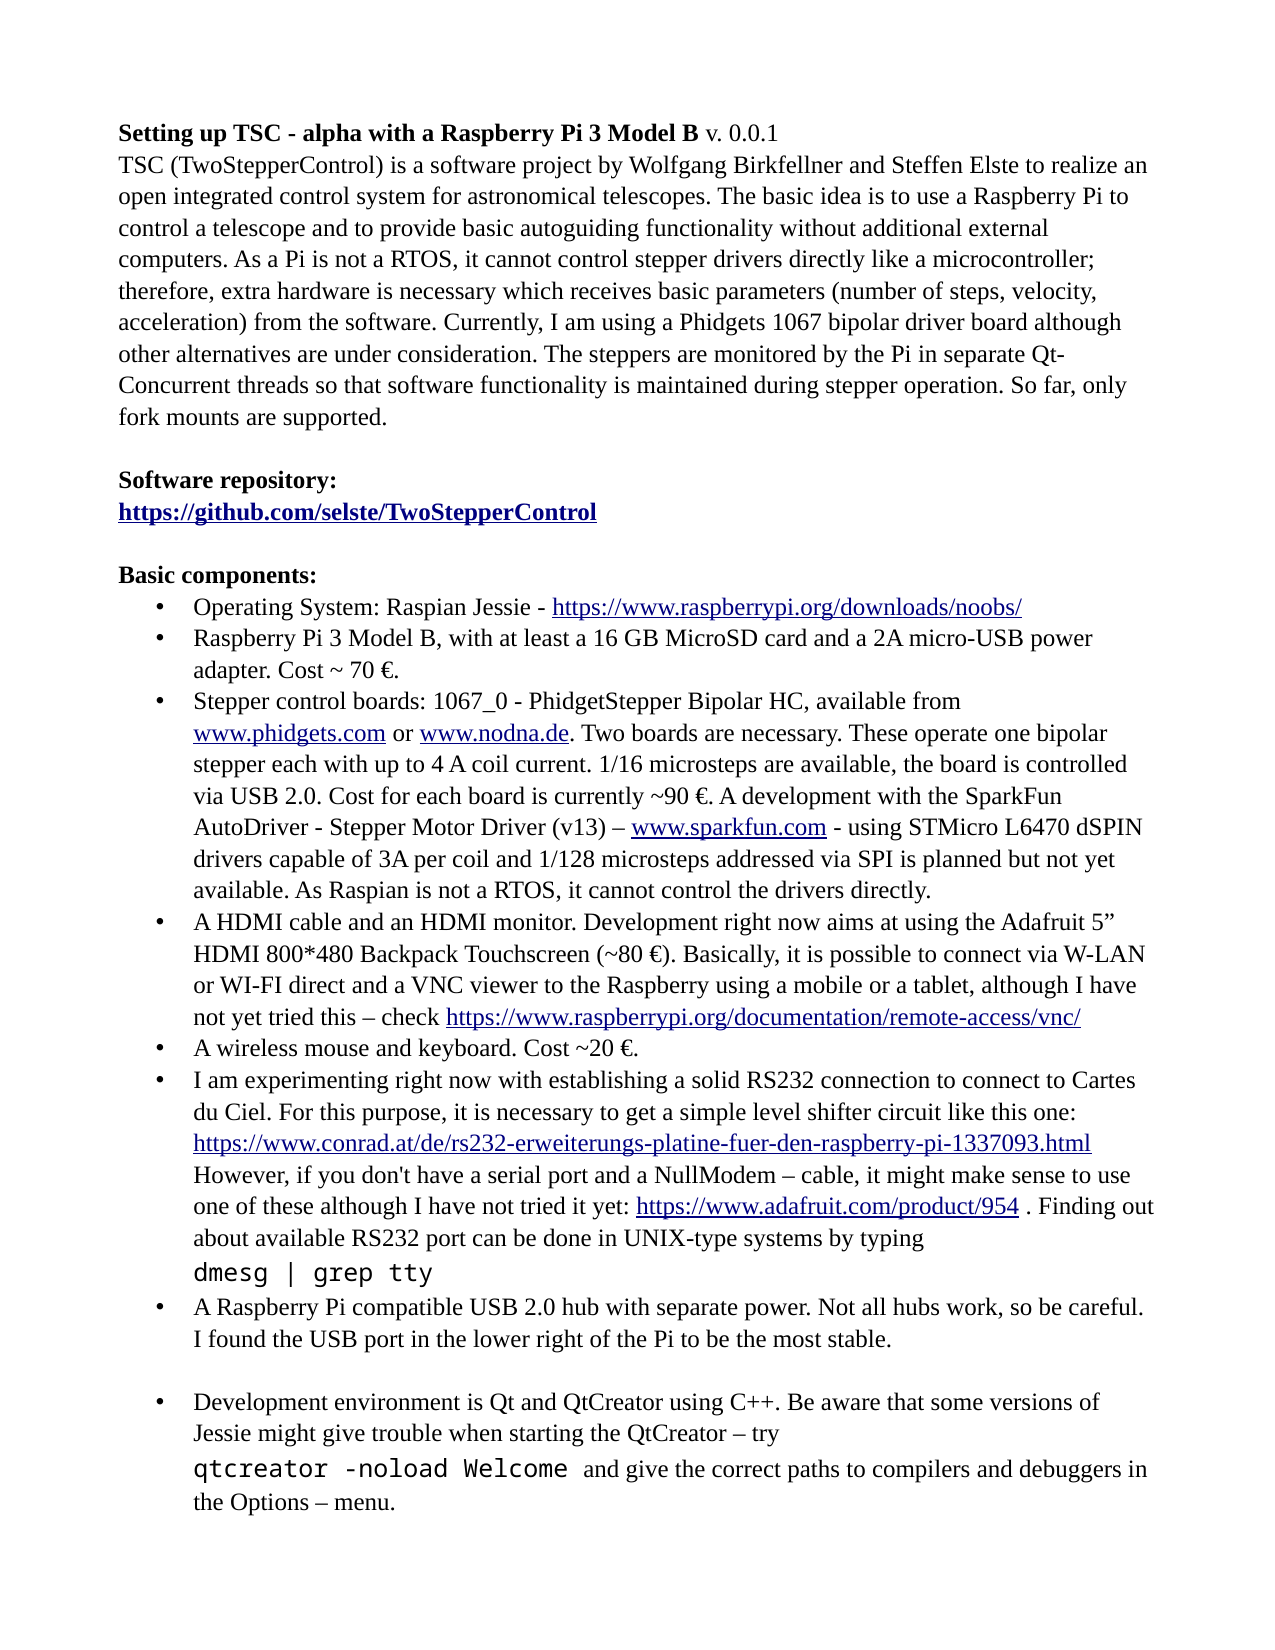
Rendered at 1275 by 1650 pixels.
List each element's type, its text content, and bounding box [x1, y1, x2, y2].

text TSC (TwoStepperControl) is a software project by Wolfgang Birkfellner and Steffen Elste to realize an open integrated control system for astronomical telescopes. The basic idea is to use a Raspberry Pi to control a telescope and to provide basic autoguiding functionality without additional external computers. As a Pi is not a RTOS, it cannot control stepper drivers directly like a microcontroller; therefore, extra hardware is necessary which receives basic parameters (number of steps, velocity, acceleration) from the software. Currently, I am using a Phidgets 1067 bipolar driver board although other alternatives are under consideration. The steppers are monitored by the Pi in separate Qt-Concurrent threads so that software functionality is maintained during stepper operation. So far, only fork mounts are supported. [118, 150, 1157, 431]
list Raspberry Pi 3 Model B, with at least a 16 GB MicroSD card and a 2A micro-USB power adapter. Cost ~ 70 €. [156, 623, 1157, 683]
list However, if you don't have a serial port and a NullModem – cable, it might make sense to use one of these although I have not tried it yet: https://www.adafruit.com/product/954 . Finding out about available RS232 port can be done in UNIX-type systems by typing dmesg | grep tty [156, 1160, 1157, 1289]
text https://github.com/selste/TwoStepperControl [118, 497, 1157, 526]
list I am experimenting right now with establishing a solid RS232 connection to connect to Cartes du Ciel. For this purpose, it is necessary to get a simple level shifter circuit like this one: https://www.conrad.at/de/rs232-erweiterungs-platine-fuer-den-raspberry-pi-1337093.html [156, 1065, 1157, 1157]
list A HDMI cable and an HDMI monitor. Development right now aims at using the Adafruit 5” HDMI 800*480 Backpack Touchscreen (~80 €). Basically, it is possible to connect via W-LAN or WI-FI direct and a VNC viewer to the Raspberry using a mobile or a tablet, although I have not yet tried this – check https://www.raspberrypi.org/documentation/remote-access/vnc/ [156, 907, 1157, 1031]
list Stepper control boards: 1067_0 - PhidgetStepper Bipolar HC, available from www.phidgets.com or www.nodna.de. Two boards are necessary. These operate one bipolar stepper each with up to 4 A coil current. 1/16 microsteps are available, the board is controlled via USB 2.0. Cost for each board is currently ~90 €. A development with the SparkFun AutoDriver - Stepper Motor Driver (v13) – www.sparkfun.com - using STMicro L6470 dSPIN drivers capable of 3A per coil and 1/128 microsteps addressed via SPI is planned but not yet available. As Raspian is not a RTOS, it cannot control the drivers directly. [156, 686, 1157, 904]
text Basic components: [118, 560, 1157, 589]
text Software repository: [118, 465, 1157, 494]
list Development environment is Qt and QtCreator using C++. Be aware that some versions of Jessie might give trouble when starting the QtCreator – try qtcreator -noload Welcome and give the correct paths to compilers and debuggers in the Options – menu. [156, 1387, 1157, 1516]
list Operating System: Raspian Jessie - https://www.raspberrypi.org/downloads/noobs/ [156, 592, 1157, 620]
list A wireless mouse and keyboard. Cost ~20 €. [156, 1033, 1157, 1062]
list A Raspberry Pi compatible USB 2.0 hub with separate power. Not all hubs work, so be careful. I found the USB port in the lower right of the Pi to be the most stable. [156, 1292, 1157, 1384]
text Setting up TSC - alpha with a Raspberry Pi 3 Model B v. 0.0.1 [118, 118, 1157, 147]
